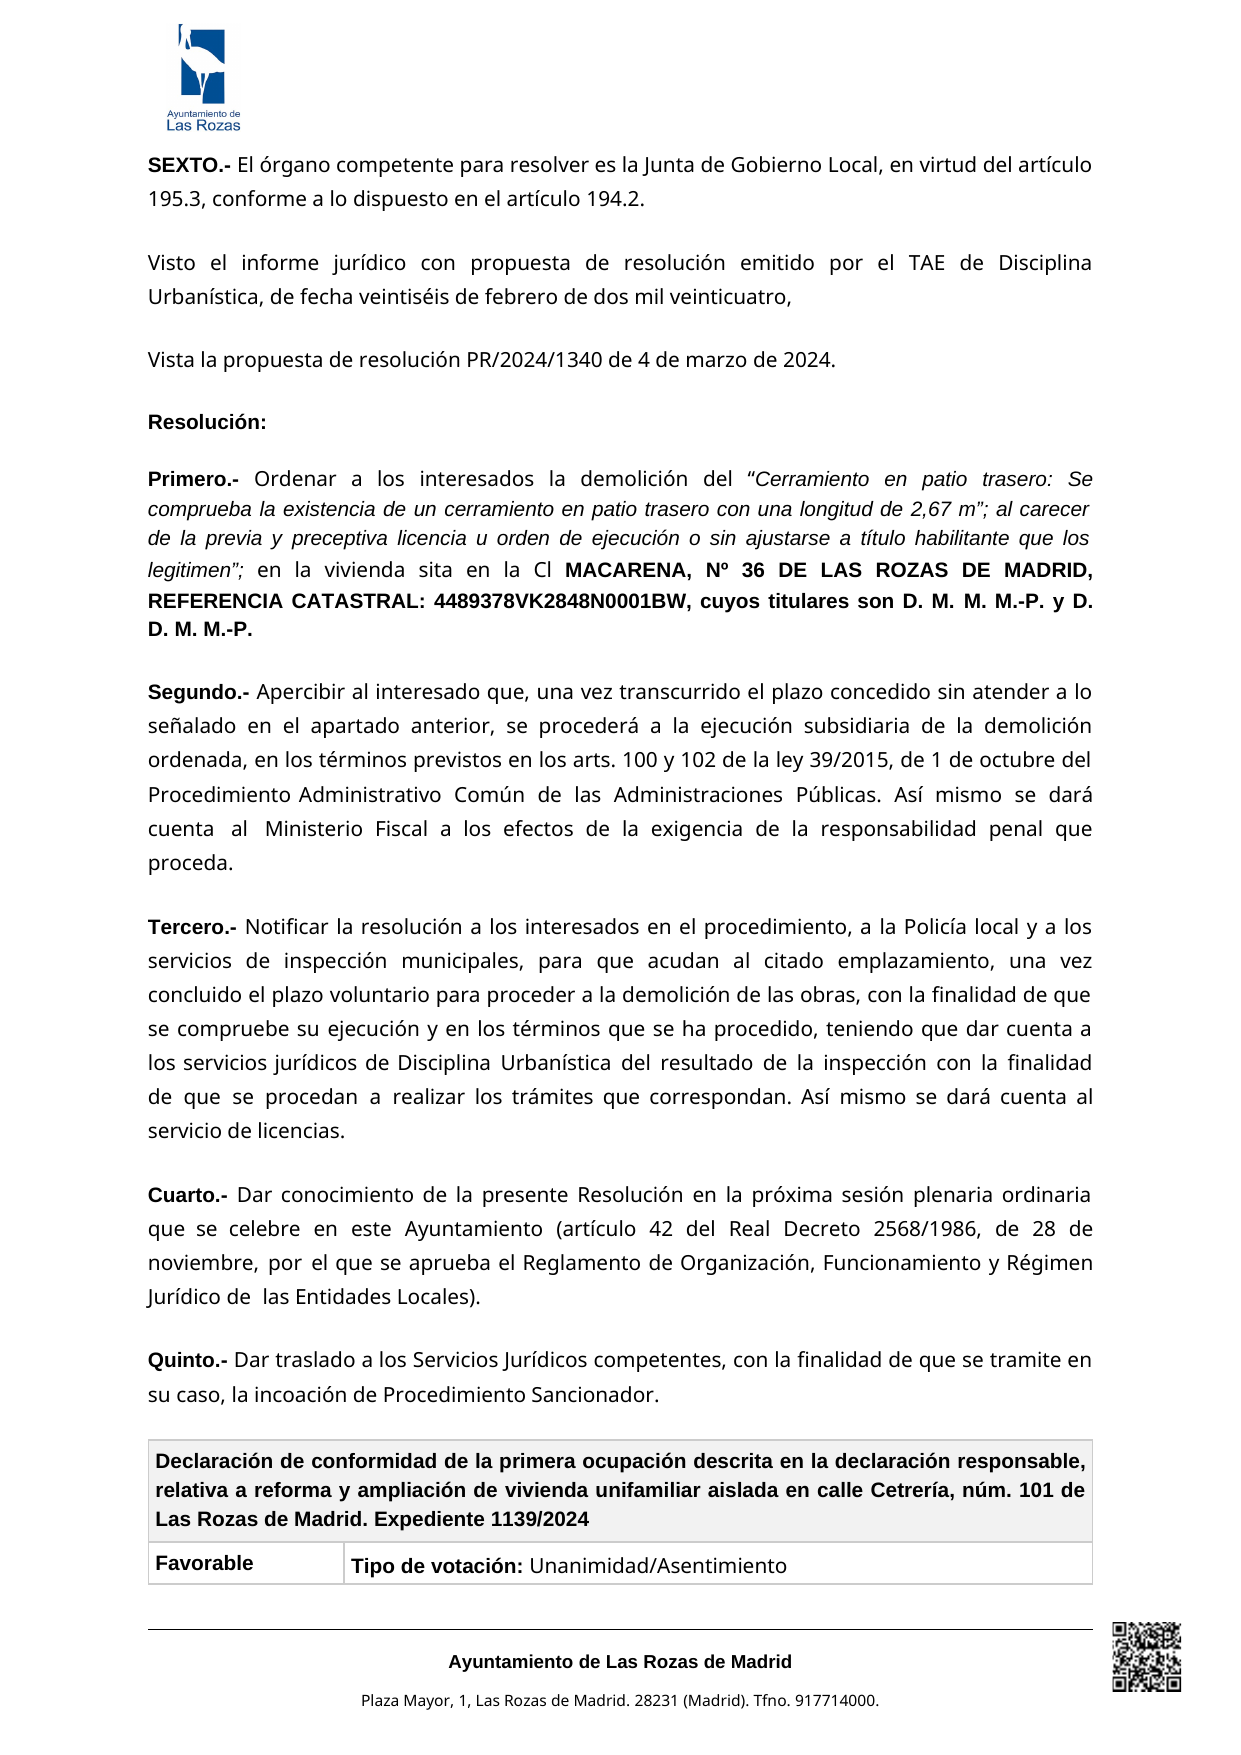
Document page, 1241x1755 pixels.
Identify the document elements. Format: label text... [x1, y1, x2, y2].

text Vista la propuesta de resolución PR/2024/1340 de 4 de marzo de 2024. [148, 345, 1105, 374]
text Visto el informe jurídico con propuesta de resolución emitido por el TAE de Disciplina Urbanística, de fecha veintiséis de febrero de dos mil veinticuatro, [148, 248, 1093, 310]
text Quinto.- Dar traslado a los Servicios Jurídicos competentes, con la finalidad de que se tramite en su caso, la incoación de Procedimiento Sancionador. [148, 1345, 1093, 1408]
text Primero.- Ordenar a los interesados la demolición del “Cerramiento en patio trasero: Se comprueba la existencia de un cerramiento en patio trasero con una longitud de 2,67 m”; al carecer de la previa y preceptiva licencia u orden de ejecución o sin ajustarse a título habilitante que los legitimen”; en la vivienda sita en la Cl MACARENA, Nº 36 DE LAS ROZAS DE MADRID, REFERENCIA CATASTRAL: 4489378VK2848N0001BW, cuyos titulares son D. M. M. M.-P. y D. D. M. M.-P. [148, 464, 1093, 641]
text Segundo.- Apercibir al interesado que, una vez transcurrido el plazo concedido sin atender a lo señalado en el apartado anterior, se procederá a la ejecución subsidiaria de la demolición ordenada, en los términos previstos en los arts. 100 y 102 de la ley 39/2015, de 1 de octubre del Procedimiento Administrativo Común de las Administraciones Públicas. Así mismo se dará cuenta al Ministerio Fiscal a los efectos de la exigencia de la responsabilidad penal que proceda. [148, 677, 1093, 876]
text SEXTO.- El órgano competente para resolver es la Junta de Gobierno Local, en virtud del artículo 195.3, conforme a lo dispuesto en el artículo 194.2. [148, 150, 1093, 213]
subtitle Resolución: [148, 409, 1105, 433]
table_cell Tipo de votación: Unanimidad/Asentimiento [345, 1543, 1092, 1583]
table_header Declaración de conformidad de la primera ocupación descrita en la declaración responsable, relativa a reforma y ampliación de vivienda unifamiliar aislada en calle Cetrería, núm. 101 de Las Rozas de Madrid. Expediente 1139/2024 [149, 1441, 1092, 1541]
table_cell Favorable [149, 1543, 343, 1583]
text Tercero.- Notificar la resolución a los interesados en el procedimiento, a la Policía local y a los servicios de inspección municipales, para que acudan al citado emplazamiento, una vez concluido el plazo voluntario para proceder a la demolición de las obras, con la finalidad de que se compruebe su ejecución y en los términos que se ha procedido, teniendo que dar cuenta a los servicios jurídicos de Disciplina Urbanística del resultado de la inspección con la finalidad de que se procedan a realizar los trámites que correspondan. Así mismo se dará cuenta al servicio de licencias. [148, 912, 1093, 1145]
text Cuarto.- Dar conocimiento de la presente Resolución en la próxima sesión plenaria ordinaria que se celebre en este Ayuntamiento (artículo 42 del Real Decreto 2568/1986, de 28 de noviembre, por el que se aprueba el Reglamento de Organización, Funcionamiento y Régimen Jurídico de las Entidades Locales). [148, 1180, 1093, 1311]
